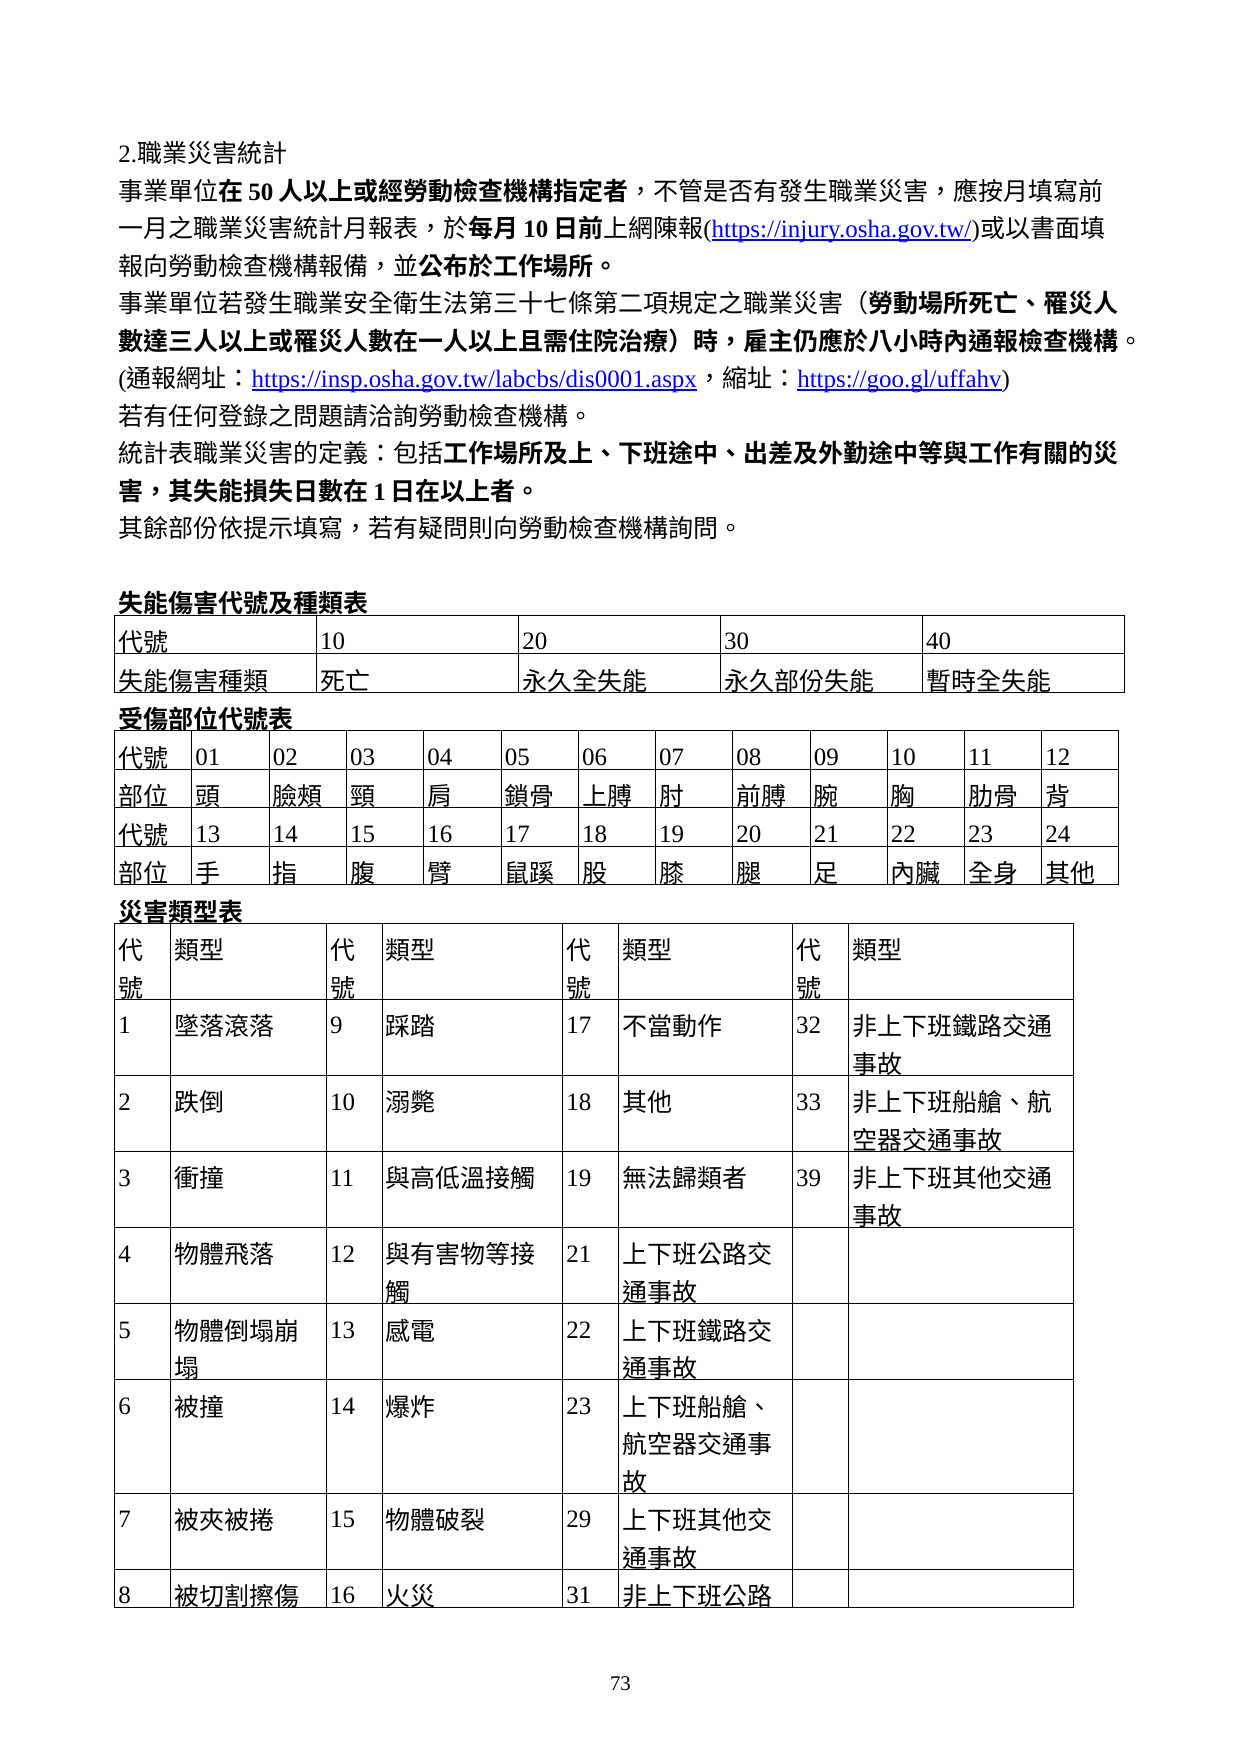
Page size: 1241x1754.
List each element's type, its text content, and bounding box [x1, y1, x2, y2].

table_cell 16 [327, 1570, 382, 1607]
table_cell 20 [733, 808, 810, 846]
table_cell 衝撞 [171, 1152, 326, 1227]
table_cell 11 [327, 1152, 382, 1227]
table_cell 7 [115, 1494, 170, 1569]
table_cell 不當動作 [619, 1000, 792, 1075]
table_cell 32 [793, 1000, 848, 1075]
table_cell [793, 1380, 848, 1493]
table_cell 12 [327, 1228, 382, 1303]
table_cell [849, 1228, 1073, 1303]
table_header 06 [579, 731, 655, 769]
subtitle 職業災害統計 [118, 127, 1122, 164]
table_cell 19 [563, 1152, 618, 1227]
table_header 04 [424, 731, 501, 769]
table_cell 4 [115, 1228, 170, 1303]
table_cell [849, 1380, 1073, 1493]
table_cell 其他 [619, 1076, 792, 1151]
table_cell 21 [811, 808, 887, 846]
table_cell 與有害物等接觸 [383, 1228, 562, 1303]
table_cell 14 [270, 808, 346, 846]
table_cell 23 [563, 1380, 618, 1493]
table_cell 頭 [192, 770, 269, 807]
table_cell 15 [347, 808, 423, 846]
table_cell 爆炸 [383, 1380, 562, 1493]
table_cell 臉頰 [270, 770, 346, 807]
table_cell 14 [327, 1380, 382, 1493]
table_cell 鼠蹊 [502, 847, 578, 884]
table_header 02 [270, 731, 346, 769]
table_cell 股 [579, 847, 655, 884]
table_cell 10 [327, 1076, 382, 1151]
table_cell 物體破裂 [383, 1494, 562, 1569]
table_cell 臂 [424, 847, 501, 884]
table_cell 物體倒塌崩塌 [171, 1304, 326, 1379]
table_cell [793, 1570, 848, 1607]
table_cell 上下班船艙、航空器交通事故 [619, 1380, 792, 1493]
table_cell 腹 [347, 847, 423, 884]
table_cell 代號 [115, 808, 191, 846]
table_cell 非上下班鐵路交通事故 [849, 1000, 1073, 1075]
table_cell 其他 [1042, 847, 1118, 884]
table_cell 非上下班公路 [619, 1570, 792, 1607]
table_cell 19 [656, 808, 732, 846]
table_cell 上下班其他交通事故 [619, 1494, 792, 1569]
table_cell 非上下班其他交通事故 [849, 1152, 1073, 1227]
table_header 07 [656, 731, 732, 769]
table_cell 5 [115, 1304, 170, 1379]
table_cell 無法歸類者 [619, 1152, 792, 1227]
table_header 20 [519, 616, 720, 653]
table_cell 3 [115, 1152, 170, 1227]
table_cell 膝 [656, 847, 732, 884]
table_cell [793, 1494, 848, 1569]
table_header 代號 [793, 924, 848, 999]
table_cell 22 [888, 808, 964, 846]
table_header 03 [347, 731, 423, 769]
table_header 代號 [563, 924, 618, 999]
table_header 代號 [327, 924, 382, 999]
table_cell 24 [1042, 808, 1118, 846]
table_header 11 [965, 731, 1041, 769]
text 事業單位在50人以上或經勞動檢查機構指定者，不管是否有發生職業災害，應按月填寫前一月之職業災害統計月報表，於每月10日前上網陳報(https://injury.osha.gov.tw/)或以書面填報向勞動檢查機構報備，並公布於工作場所。 [118, 164, 1122, 277]
table_cell 指 [270, 847, 346, 884]
table_cell 13 [327, 1304, 382, 1379]
table_cell 17 [563, 1000, 618, 1075]
table_cell 9 [327, 1000, 382, 1075]
table_cell 跌倒 [171, 1076, 326, 1151]
table_cell 13 [192, 808, 269, 846]
table_cell 上下班公路交通事故 [619, 1228, 792, 1303]
table_cell [793, 1228, 848, 1303]
table_cell 感電 [383, 1304, 562, 1379]
table_cell 足 [811, 847, 887, 884]
table_header 代號 [115, 924, 170, 999]
table_header 05 [502, 731, 578, 769]
table_header 01 [192, 731, 269, 769]
table_cell 墜落滾落 [171, 1000, 326, 1075]
text 其餘部份依提示填寫，若有疑問則向勞動檢查機構詢問。 [118, 502, 1122, 539]
table_cell 鎖骨 [502, 770, 578, 807]
table_cell 2 [115, 1076, 170, 1151]
table_header 代號 [115, 616, 316, 653]
table_cell 1 [115, 1000, 170, 1075]
table_cell 火災 [383, 1570, 562, 1607]
table_cell 肘 [656, 770, 732, 807]
text 失能傷害代號及種類表 [118, 577, 1122, 614]
table_cell 胸 [888, 770, 964, 807]
table_cell 21 [563, 1228, 618, 1303]
table_header 08 [733, 731, 810, 769]
table_cell 腕 [811, 770, 887, 807]
table_cell 踩踏 [383, 1000, 562, 1075]
table_cell 永久全失能 [519, 654, 720, 692]
table_cell 39 [793, 1152, 848, 1227]
table_cell 肋骨 [965, 770, 1041, 807]
text 統計表職業災害的定義：包括工作場所及上、下班途中、出差及外勤途中等與工作有關的災害，其失能損失日數在1日在以上者。 [118, 427, 1122, 502]
table_cell 33 [793, 1076, 848, 1151]
table_cell 部位 [115, 847, 191, 884]
table_cell 29 [563, 1494, 618, 1569]
text 事業單位若發生職業安全衛生法第三十七條第二項規定之職業災害（勞動場所死亡、罹災人數達三人以上或罹災人數在一人以上且需住院治療）時，雇主仍應於八小時內通報檢查機構。(通報網址：https://insp.osha.gov.tw/labcbs/dis0001.aspx，縮址：https://goo.gl/uffahv) [118, 277, 1122, 389]
table_cell 8 [115, 1570, 170, 1607]
table_cell [849, 1570, 1073, 1607]
table_cell 被切割擦傷 [171, 1570, 326, 1607]
table_cell 暫時全失能 [923, 654, 1124, 692]
table_cell 15 [327, 1494, 382, 1569]
table_cell [849, 1304, 1073, 1379]
table_cell 被撞 [171, 1380, 326, 1493]
table_cell [793, 1304, 848, 1379]
table_header 10 [317, 616, 518, 653]
table_header 代號 [115, 731, 191, 769]
table_header 10 [888, 731, 964, 769]
table_cell 腿 [733, 847, 810, 884]
table_cell 前膊 [733, 770, 810, 807]
table_cell 23 [965, 808, 1041, 846]
table_cell 18 [563, 1076, 618, 1151]
table_header 30 [721, 616, 922, 653]
table_cell 死亡 [317, 654, 518, 692]
table_cell 17 [502, 808, 578, 846]
table_cell 物體飛落 [171, 1228, 326, 1303]
table_cell 全身 [965, 847, 1041, 884]
table_cell 31 [563, 1570, 618, 1607]
table_cell 背 [1042, 770, 1118, 807]
table_header 12 [1042, 731, 1118, 769]
table_cell 上下班鐵路交通事故 [619, 1304, 792, 1379]
table_header 40 [923, 616, 1124, 653]
table_cell 肩 [424, 770, 501, 807]
table_cell 部位 [115, 770, 191, 807]
table_cell [849, 1494, 1073, 1569]
table_header 類型 [849, 924, 1073, 999]
table_cell 頸 [347, 770, 423, 807]
table_header 類型 [383, 924, 562, 999]
table_header 類型 [171, 924, 326, 999]
table_cell 失能傷害種類 [115, 654, 316, 692]
table_cell 溺斃 [383, 1076, 562, 1151]
table_cell 永久部份失能 [721, 654, 922, 692]
table_cell 18 [579, 808, 655, 846]
text 災害類型表 [118, 885, 1122, 923]
table_cell 16 [424, 808, 501, 846]
table_cell 上膊 [579, 770, 655, 807]
table_cell 6 [115, 1380, 170, 1493]
table_cell 手 [192, 847, 269, 884]
table_cell 非上下班船艙、航空器交通事故 [849, 1076, 1073, 1151]
text 受傷部位代號表 [118, 693, 1122, 730]
table_cell 22 [563, 1304, 618, 1379]
table_header 類型 [619, 924, 792, 999]
table_cell 被夾被捲 [171, 1494, 326, 1569]
table_cell 與高低溫接觸 [383, 1152, 562, 1227]
table_cell 內臟 [888, 847, 964, 884]
text 若有任何登錄之問題請洽詢勞動檢查機構。 [118, 389, 1122, 427]
table_header 09 [811, 731, 887, 769]
